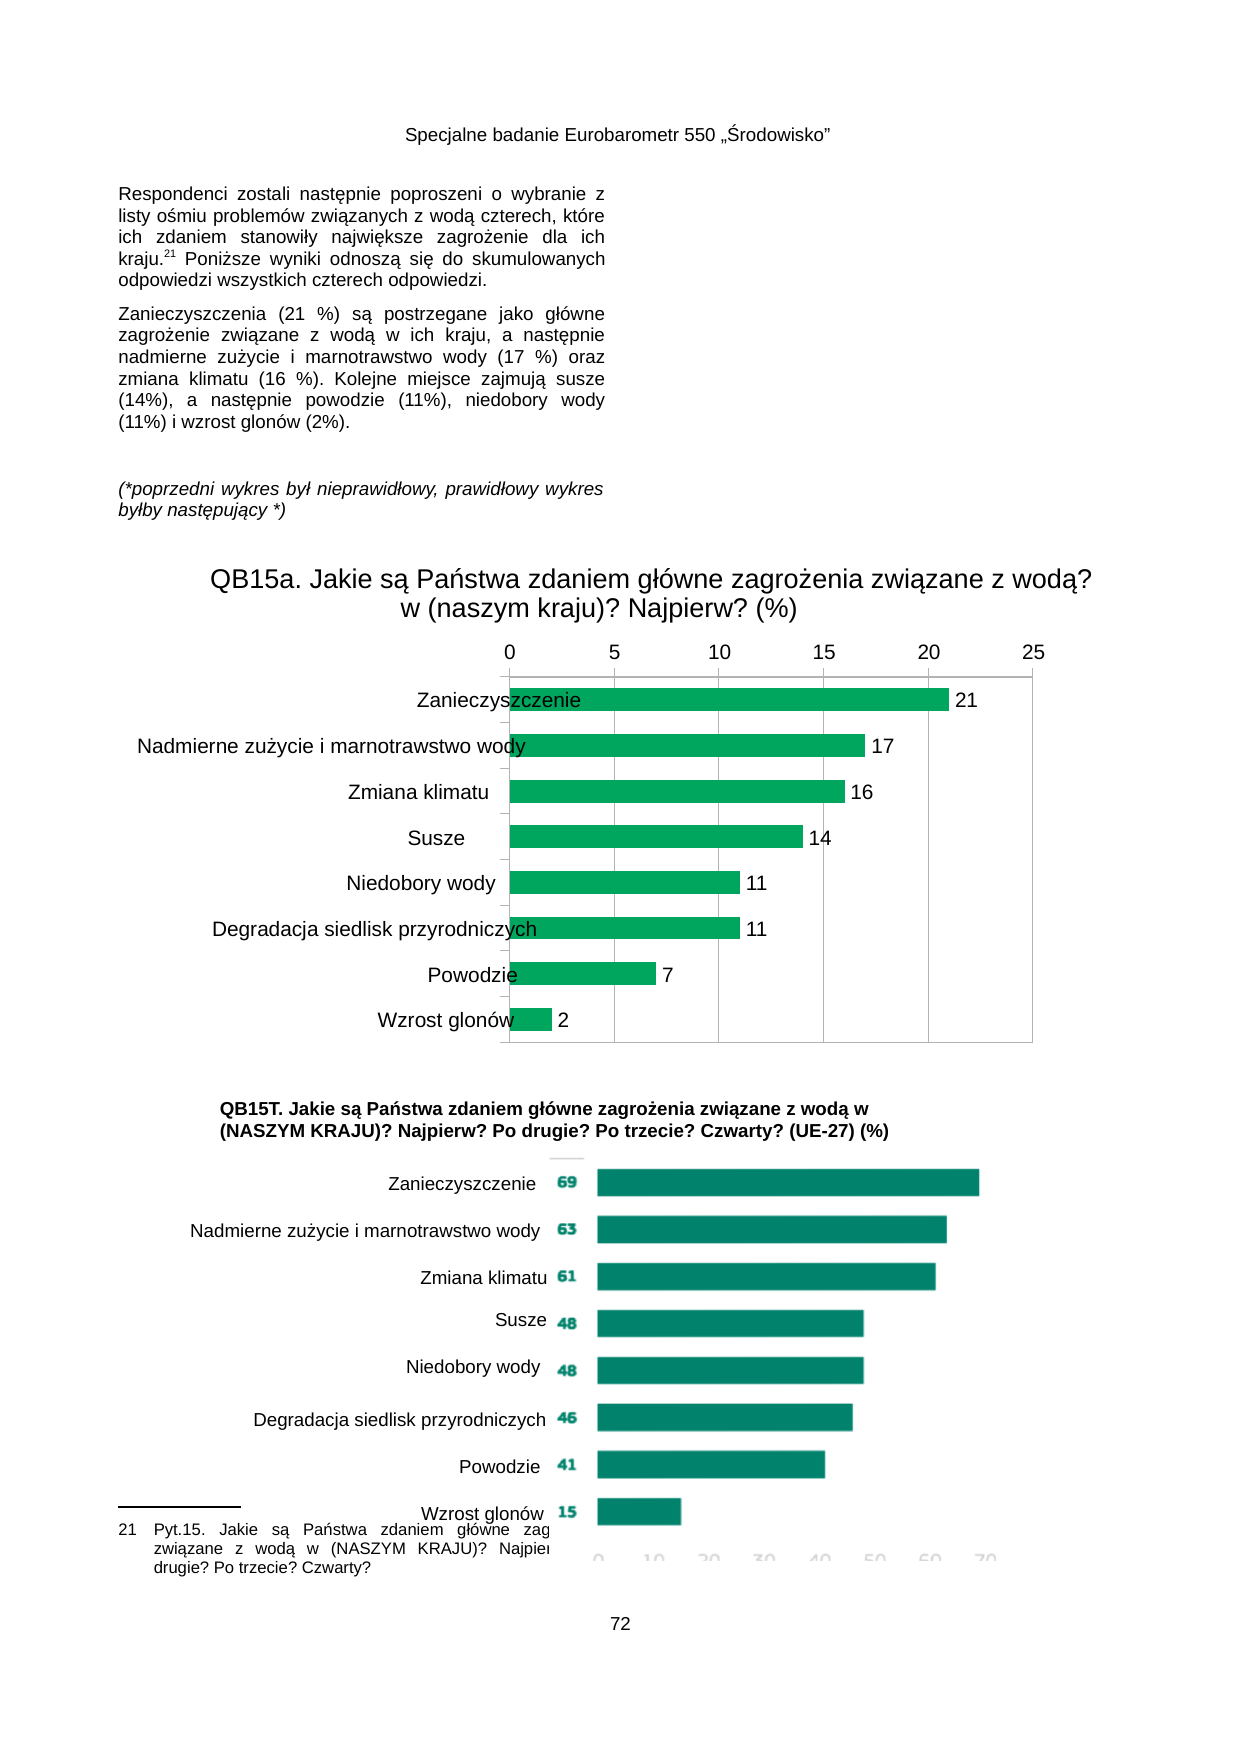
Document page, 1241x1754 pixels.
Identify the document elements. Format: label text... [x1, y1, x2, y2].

text (*poprzedni wykres był nieprawidłowy, prawidłowy wykres byłby następujący *) [118, 477, 605, 521]
picture [549, 1149, 996, 1561]
text Pyt.15. Jakie są Państwa zdaniem główne zagrożenia związane z wodą w (NASZYM KRAJU)? Najpierw? Po drugie? Po trzecie? Czwarty? [118, 1519, 605, 1577]
text Respondenci zostali następnie poproszeni o wybranie z listy ośmiu problemów związanych z wodą czterech, które ich zdaniem stanowiły największe zagrożenie dla ich kraju. Poniższe wyniki odnoszą się do skumulowanych odpowiedzi wszystkich czterech odpowiedzi. [118, 183, 605, 291]
text Zanieczyszczenia (21 %) są postrzegane jako główne zagrożenie związane z wodą w ich kraju, a następnie nadmierne zużycie i marnotrawstwo wody (17 %) oraz zmiana klimatu (16 %). Kolejne miejsce zajmują susze (14%), a następnie powodzie (11%), niedobory wody (11%) i wzrost glonów (2%). [118, 303, 605, 432]
